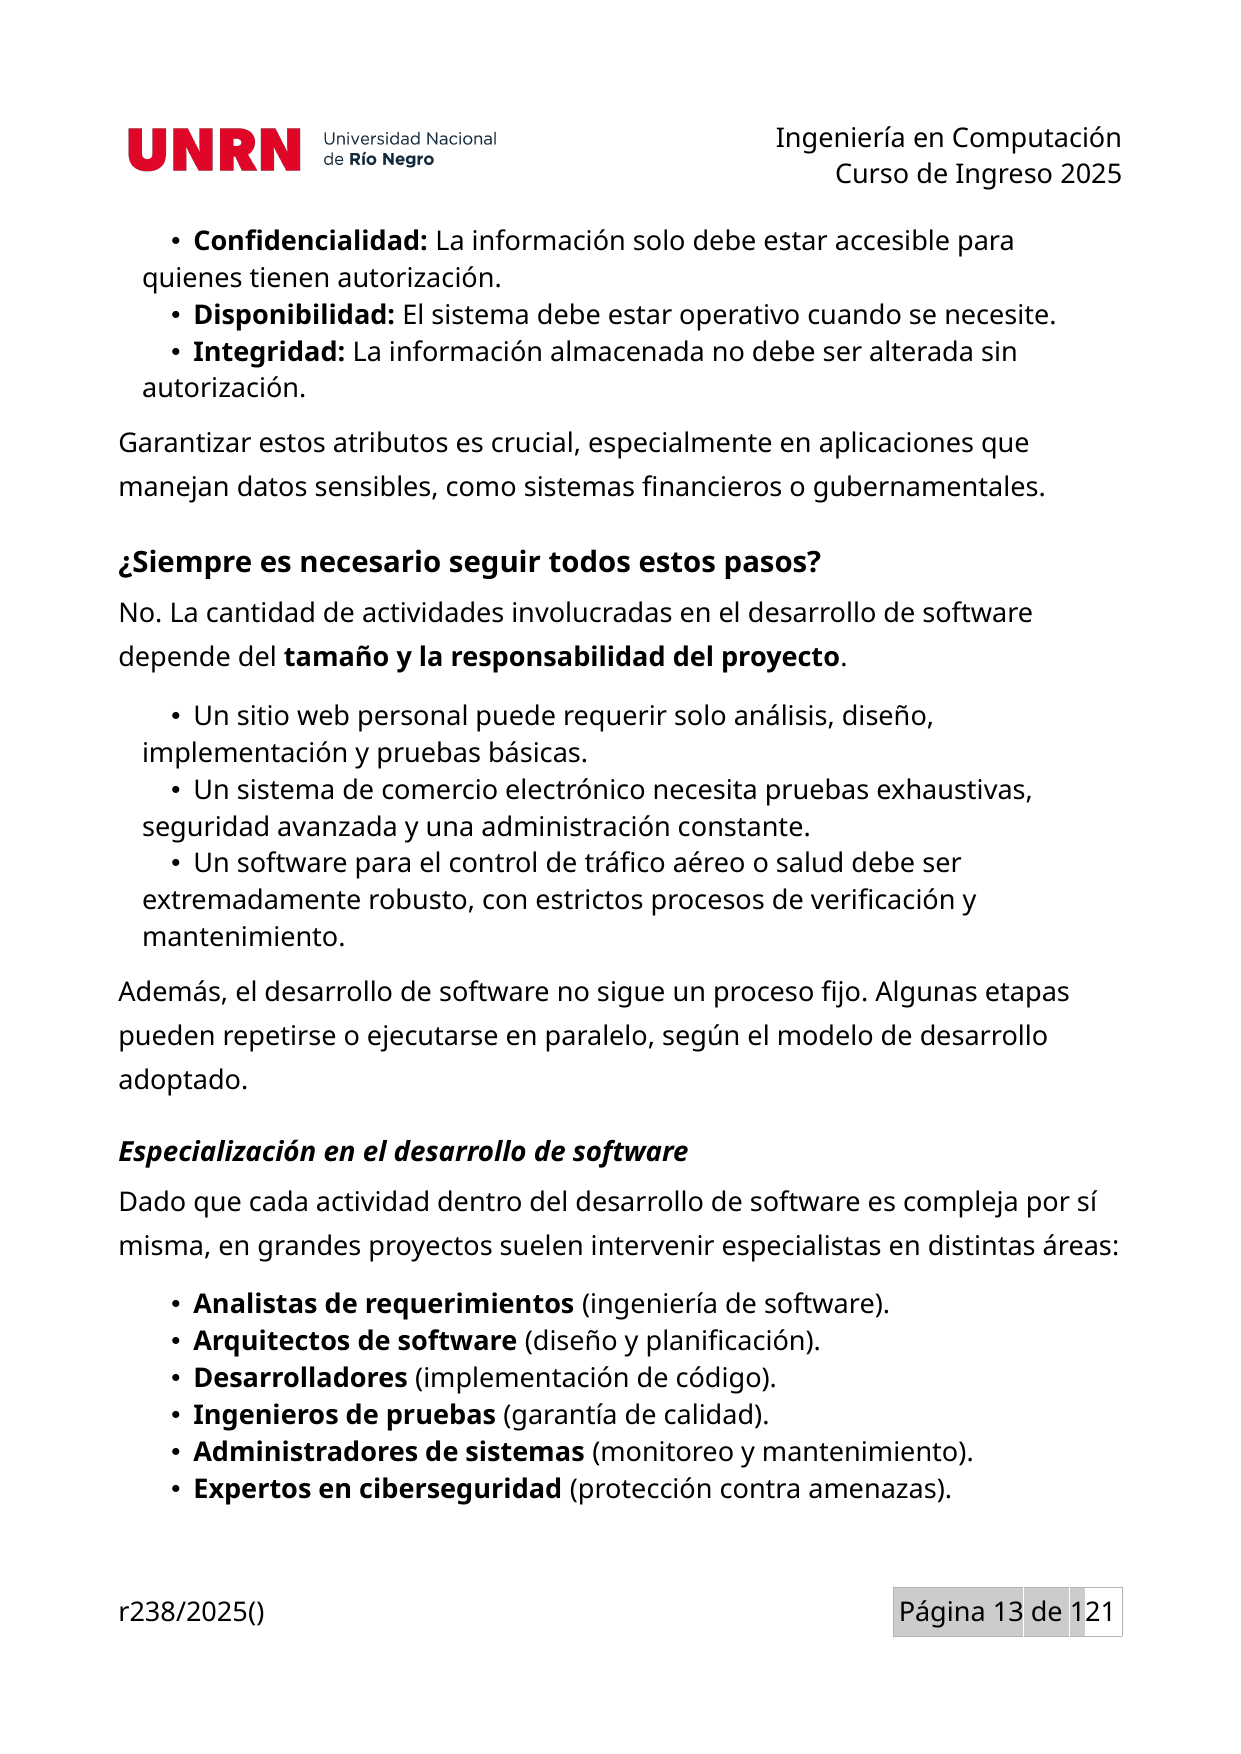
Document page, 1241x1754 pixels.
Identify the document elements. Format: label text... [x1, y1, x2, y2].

list Un sistema de comercio electrónico necesita pruebas exhaustivas, seguridad avanzada y una administración constante. [142, 770, 1122, 844]
list Expertos en ciberseguridad (protección contra amenazas). [142, 1469, 1122, 1506]
list Integridad: La información almacenada no debe ser alterada sin autorización. [142, 332, 1122, 406]
list Administradores de sistemas (monitoreo y mantenimiento). [142, 1432, 1122, 1469]
list Arquitectos de software (diseño y planificación). [142, 1322, 1122, 1359]
list Un sitio web personal puede requerir solo análisis, diseño, implementación y pruebas básicas. [142, 696, 1122, 770]
list Un software para el control de tráfico aéreo o salud debe ser extremadamente robusto, con estrictos procesos de verificación y mantenimiento. [142, 844, 1122, 954]
picture [118, 118, 505, 180]
text Dado que cada actividad dentro del desarrollo de software es compleja por sí misma, en grandes proyectos suelen intervenir especialistas en distintas áreas: [118, 1182, 1122, 1263]
list Confidencialidad: La información solo debe estar accesible para quienes tienen autorización. [142, 221, 1122, 295]
text Además, el desarrollo de software no sigue un proceso fijo. Algunas etapas pueden repetirse o ejecutarse en paralelo, según el modelo de desarrollo adoptado. [118, 972, 1122, 1097]
list Desarrolladores (implementación de código). [142, 1359, 1122, 1396]
list Analistas de requerimientos (ingeniería de software). [142, 1285, 1122, 1322]
subtitle Especialización en el desarrollo de software [118, 1132, 1122, 1169]
list Disponibilidad: El sistema debe estar operativo cuando se necesite. [142, 295, 1122, 332]
subtitle ¿Siempre es necesario seguir todos estos pasos? [118, 541, 1122, 581]
text Garantizar estos atributos es crucial, especialmente en aplicaciones que manejan datos sensibles, como sistemas financieros o gubernamentales. [118, 423, 1122, 504]
list Ingenieros de pruebas (garantía de calidad). [142, 1396, 1122, 1432]
text No. La cantidad de actividades involucradas en el desarrollo de software depende del tamaño y la responsabilidad del proyecto. [118, 593, 1122, 674]
